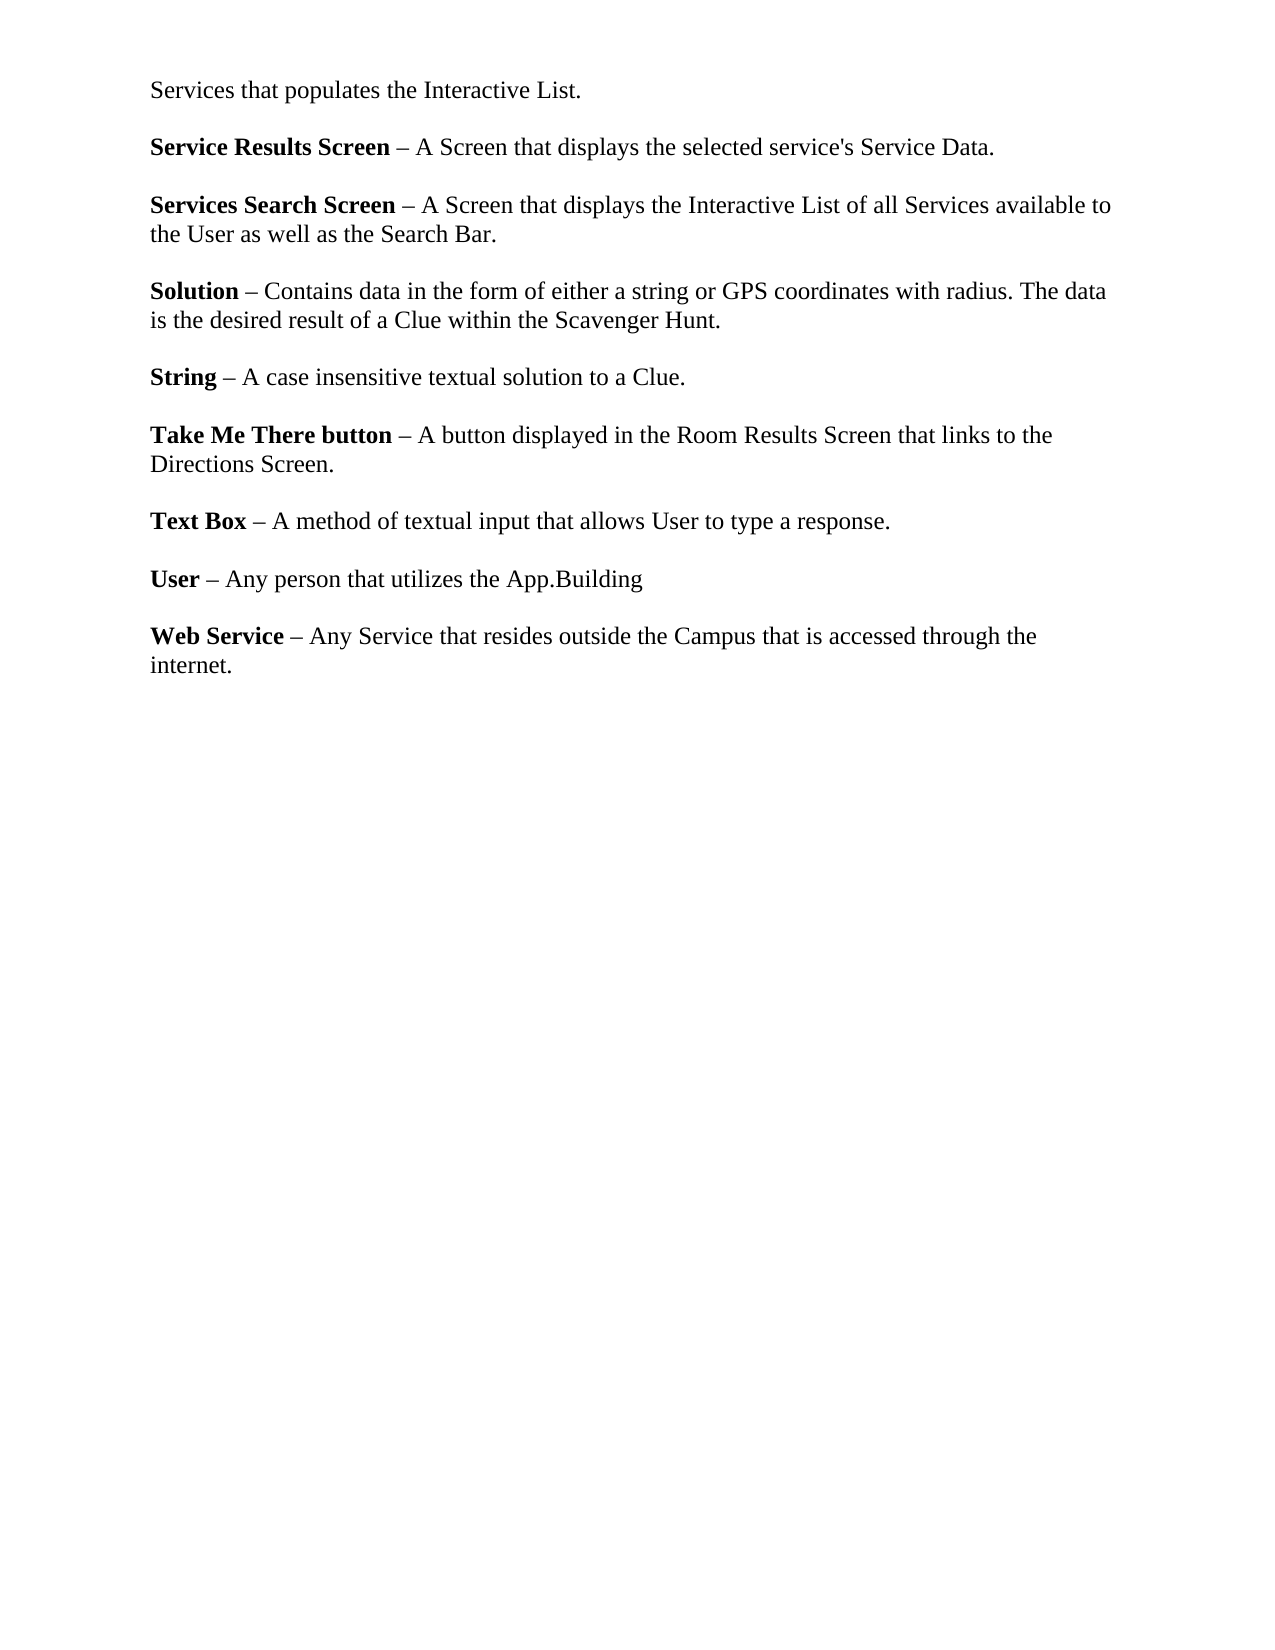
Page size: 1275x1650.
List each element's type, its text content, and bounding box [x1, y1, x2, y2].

text Web Service – Any Service that resides outside the Campus that is accessed through the internet. [150, 621, 1125, 679]
text Services that populates the Interactive List. [150, 75, 1125, 104]
text Service Results Screen – A Screen that displays the selected service's Service Data. [150, 132, 1125, 161]
text String – A case insensitive textual solution to a Clue. [150, 362, 1125, 391]
text User – Any person that utilizes the App.Building [150, 564, 1125, 592]
text Services Search Screen – A Screen that displays the Interactive List of all Services available to the User as well as the Search Bar. [150, 190, 1125, 247]
text Solution – Contains data in the form of either a string or GPS coordinates with radius. The data is the desired result of a Clue within the Scavenger Hunt. [150, 276, 1125, 334]
text Text Box – A method of textual input that allows User to type a response. [150, 506, 1125, 535]
text Take Me There button – A button displayed in the Room Results Screen that links to the Directions Screen. [150, 420, 1125, 477]
